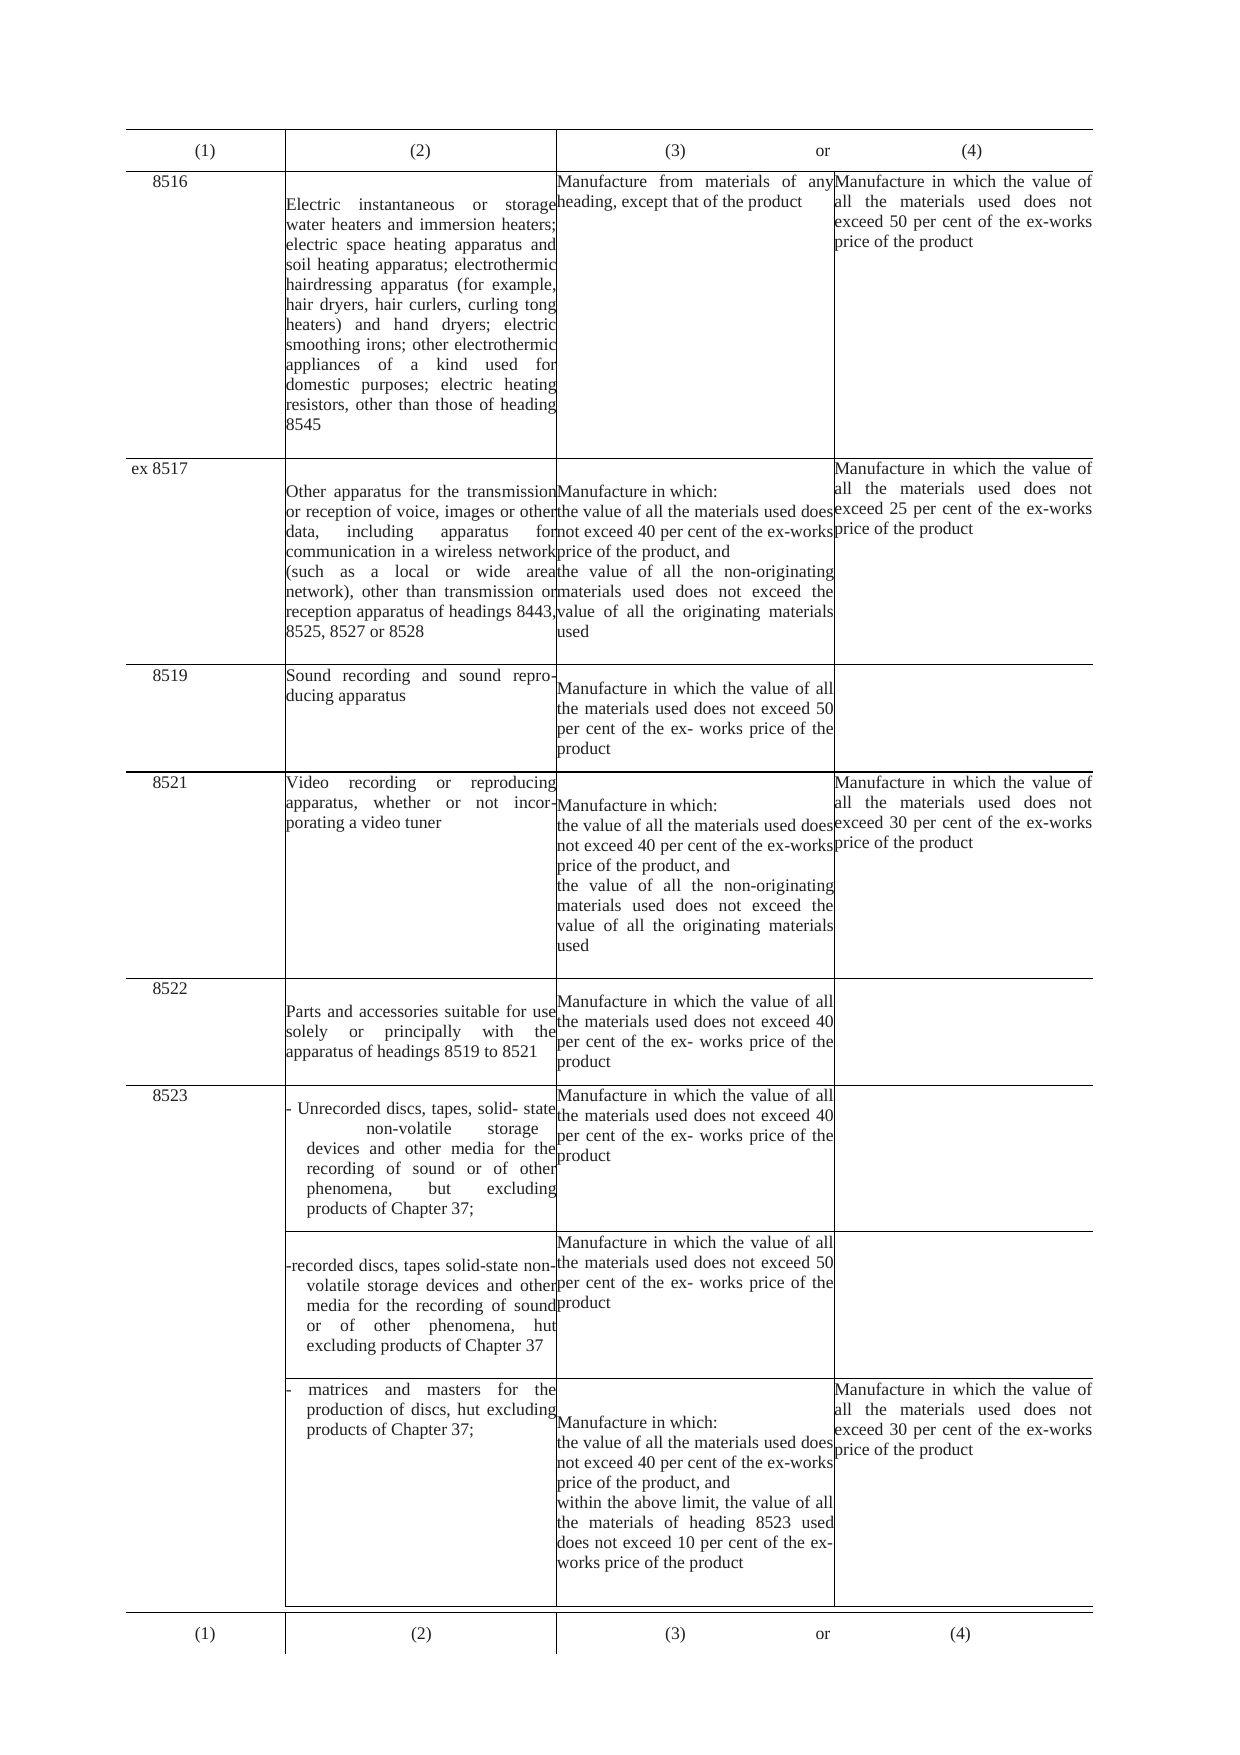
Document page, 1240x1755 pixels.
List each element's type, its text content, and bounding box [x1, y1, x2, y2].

table_cell Manufacture in which: the value of all the materials used does not exceed 40 per cent of the ex-works price of the product, and the value of all the non-orig­inating materials used does not exceed the value of all the originating materials used [557, 773, 834, 978]
table_cell 8523 [126, 1086, 285, 1606]
table_cell - Unrecorded discs, tapes, solid- state non-volatile storage devices and other media for the recording of sound or of other phenomena, but excluding products of Chapter 37; [286, 1086, 556, 1231]
table_header (1) [126, 1613, 285, 1654]
table_cell 8516 [126, 172, 285, 457]
table_cell [835, 665, 1093, 771]
table_cell Other apparatus for the trans­mission or reception of voice, images or other data, including apparatus for communication in a wireless network (such as a local or wide area network), other than transmission or reception apparatus of headings 8443, 8525, 8527 or 8528 [286, 459, 556, 664]
table_cell Manufacture in which the value of all the materials used does not exceed 50 per cent of the ex- works price of the product [557, 665, 834, 771]
table_cell - matrices and masters for the production of discs, hut excluding products of Chapter 37; [286, 1379, 556, 1606]
table_header (2) [286, 130, 556, 171]
table_header (4) [834, 1613, 1093, 1654]
table_cell Sound recording and sound repro­ducing apparatus [286, 665, 556, 771]
table_cell -recorded discs, tapes solid-state non-volatile storage devices and other media for the recording of sound or of other phenomena, hut excluding products of Chapter 37 [286, 1232, 556, 1378]
table_cell 8522 [126, 979, 285, 1085]
table_cell Manufacture from materials of any heading, except that of the product [557, 172, 834, 457]
table_cell 8519 [126, 665, 285, 771]
table_cell ex 8517 [126, 459, 285, 664]
table_header (1) [126, 130, 285, 171]
table_header (3) or (4) [557, 130, 1093, 171]
table_cell Parts and accessories suitable for use solely or principally with the apparatus of headings 8519 to 8521 [286, 979, 556, 1085]
table_cell 8521 [126, 773, 285, 978]
table_cell Manufacture in which: the value of all the materials used does not exceed 40 per cent of the ex-works price of the product, and within the above limit, the value of all the materials of heading 8523 used does not exceed 10 per cent of the ex- works price of the product [557, 1379, 834, 1606]
table_cell Electric instantaneous or storage water heaters and immersion heaters; electric space heating apparatus and soil heating apparatus; electrothermic hair­dressing apparatus (for example, hair dryers, hair curlers, curling tong heaters) and hand dryers; electric smoothing irons; other electrothermic appliances of a kind used for domestic purposes; electric heating resistors, other than those of heading 8545 [286, 172, 556, 457]
table_cell [835, 979, 1093, 1085]
table_cell [835, 1232, 1093, 1378]
table_cell Manufacture in which the value of all the materials used does not exceed 50 per cent of the ex- works price of the product [557, 1232, 834, 1378]
table_header (3) or [557, 1613, 834, 1654]
table_cell Manufacture in which the value of all the materials used does not exceed 30 per cent of the ex-works price of the product [835, 773, 1093, 978]
table_cell Video recording or reproducing apparatus, whether or not incor­porating a video tuner [286, 773, 556, 978]
table_cell Manufacture in which the value of all the materials used does not exceed 40 per cent of the ex- works price of the product [557, 979, 834, 1085]
table_cell Manufacture in which the value of all the materials used does not exceed 40 per cent of the ex- works price of the product [557, 1086, 834, 1231]
table_cell Manufacture in which: the value of all the materials used does not exceed 40 per cent of the ex-works price of the product, and the value of all the non-orig­inating materials used does not exceed the value of all the originating materials used [557, 459, 834, 664]
table_cell Manufacture in which the value of all the materials used does not exceed 30 per cent of the ex-works price of the product [835, 1379, 1093, 1606]
table_cell [835, 1086, 1093, 1231]
table_cell Manufacture in which the value of all the materials used does not exceed 25 per cent of the ex-works price of the product [835, 459, 1093, 664]
table_header (2) [286, 1613, 556, 1654]
table_cell Manufacture in which the value of all the materials used does not exceed 50 per cent of the ex-works price of the product [835, 172, 1093, 457]
